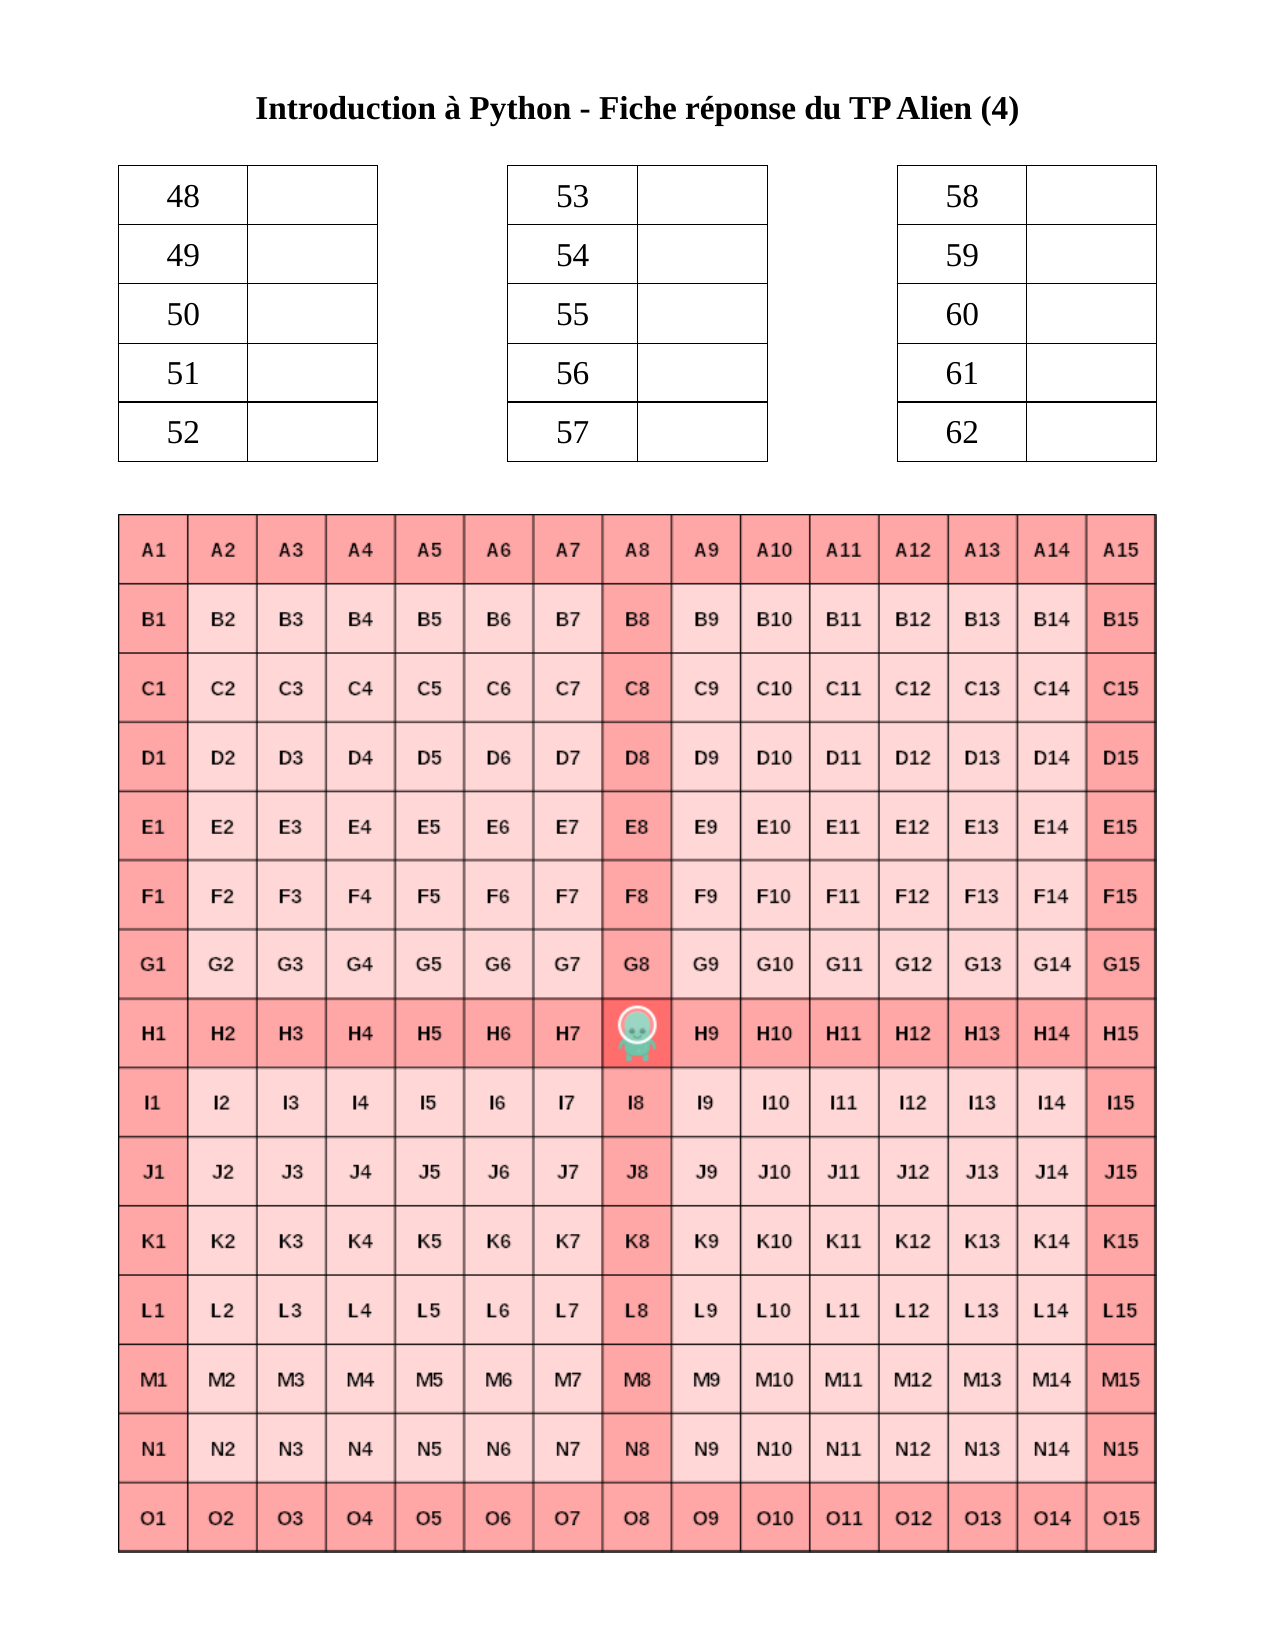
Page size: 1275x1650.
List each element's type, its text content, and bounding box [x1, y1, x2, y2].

table_cell [768, 343, 897, 401]
table_cell 57 [508, 403, 637, 461]
table_header 53 [508, 166, 637, 224]
table_cell [1027, 403, 1156, 461]
table_cell [248, 403, 377, 461]
table_cell [768, 224, 897, 283]
table_cell 56 [508, 344, 637, 401]
table_cell 52 [119, 403, 247, 461]
table_cell [378, 224, 507, 283]
table_header 48 [119, 166, 247, 224]
table_cell [638, 403, 767, 461]
table_header [638, 166, 767, 224]
table_header 58 [898, 166, 1026, 224]
table_header [1027, 166, 1156, 224]
table_cell [378, 401, 507, 461]
table_cell [638, 284, 767, 342]
table_cell [1027, 344, 1156, 401]
table_cell [378, 283, 507, 342]
table_cell [248, 225, 377, 283]
table_cell [1027, 284, 1156, 342]
table_cell 61 [898, 344, 1026, 401]
table_cell 60 [898, 284, 1026, 342]
table_cell [248, 344, 377, 401]
table_cell 59 [898, 225, 1026, 283]
table_cell [1027, 225, 1156, 283]
table_header [248, 166, 377, 224]
table_cell 54 [508, 225, 637, 283]
table_header [768, 165, 897, 224]
text Introduction à Python - Fiche réponse du TP Alien (4) [118, 88, 1157, 127]
table_cell [768, 283, 897, 342]
table_cell 49 [119, 225, 247, 283]
table_cell [638, 225, 767, 283]
table_cell 62 [898, 403, 1026, 461]
table_cell [638, 344, 767, 401]
table_cell 51 [119, 344, 247, 401]
table_cell 50 [119, 284, 247, 342]
table_cell [378, 343, 507, 401]
picture [118, 514, 1157, 1553]
table_header [378, 165, 507, 224]
table_cell [248, 284, 377, 342]
table_cell [768, 401, 897, 461]
table_cell 55 [508, 284, 637, 342]
